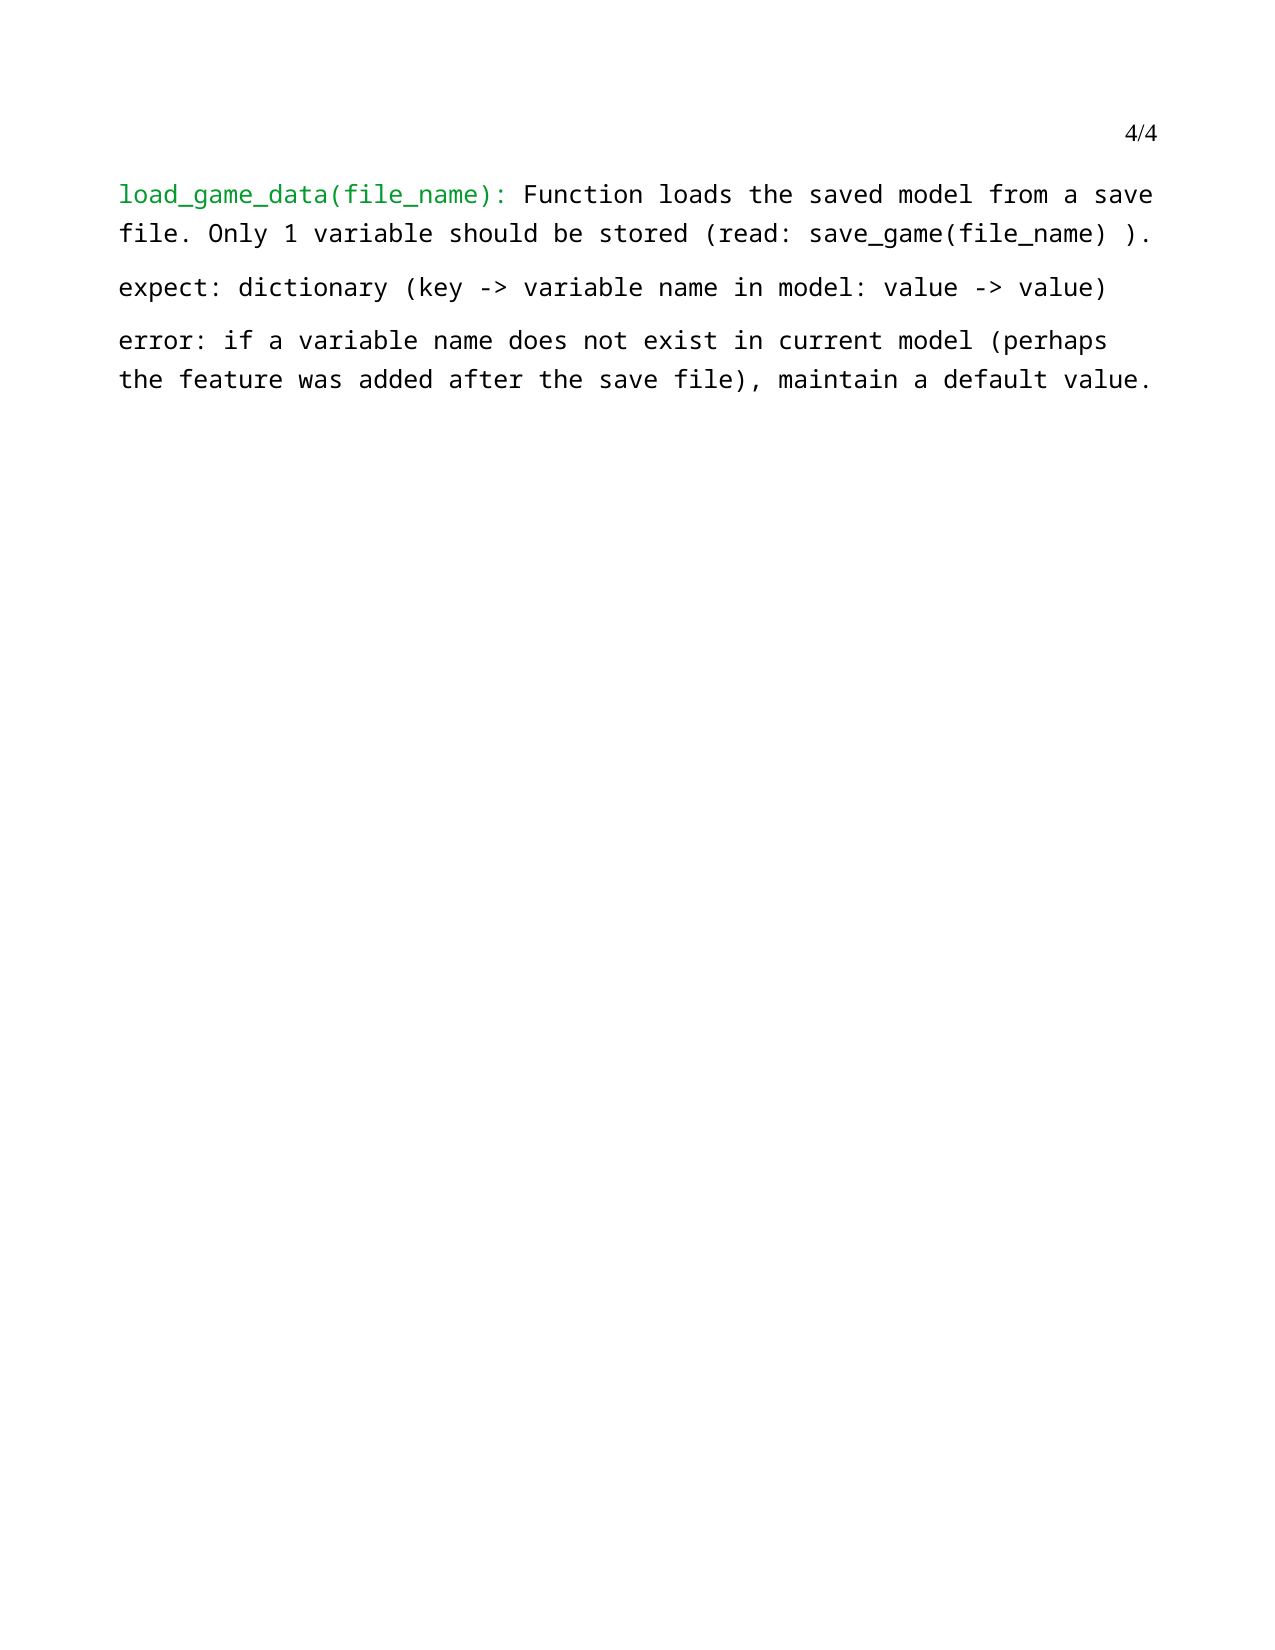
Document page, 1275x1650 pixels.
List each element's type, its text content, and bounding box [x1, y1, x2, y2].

text error: if a variable name does not exist in current model (perhaps the feature was added after the save file), maintain a default value. [118, 323, 1157, 396]
text load_game_data(file_name): Function loads the saved model from a save file. Only 1 variable should be stored (read: save_game(file_name) ). [118, 176, 1157, 249]
text expect: dictionary (key -> variable name in model: value -> value) [118, 269, 1157, 303]
